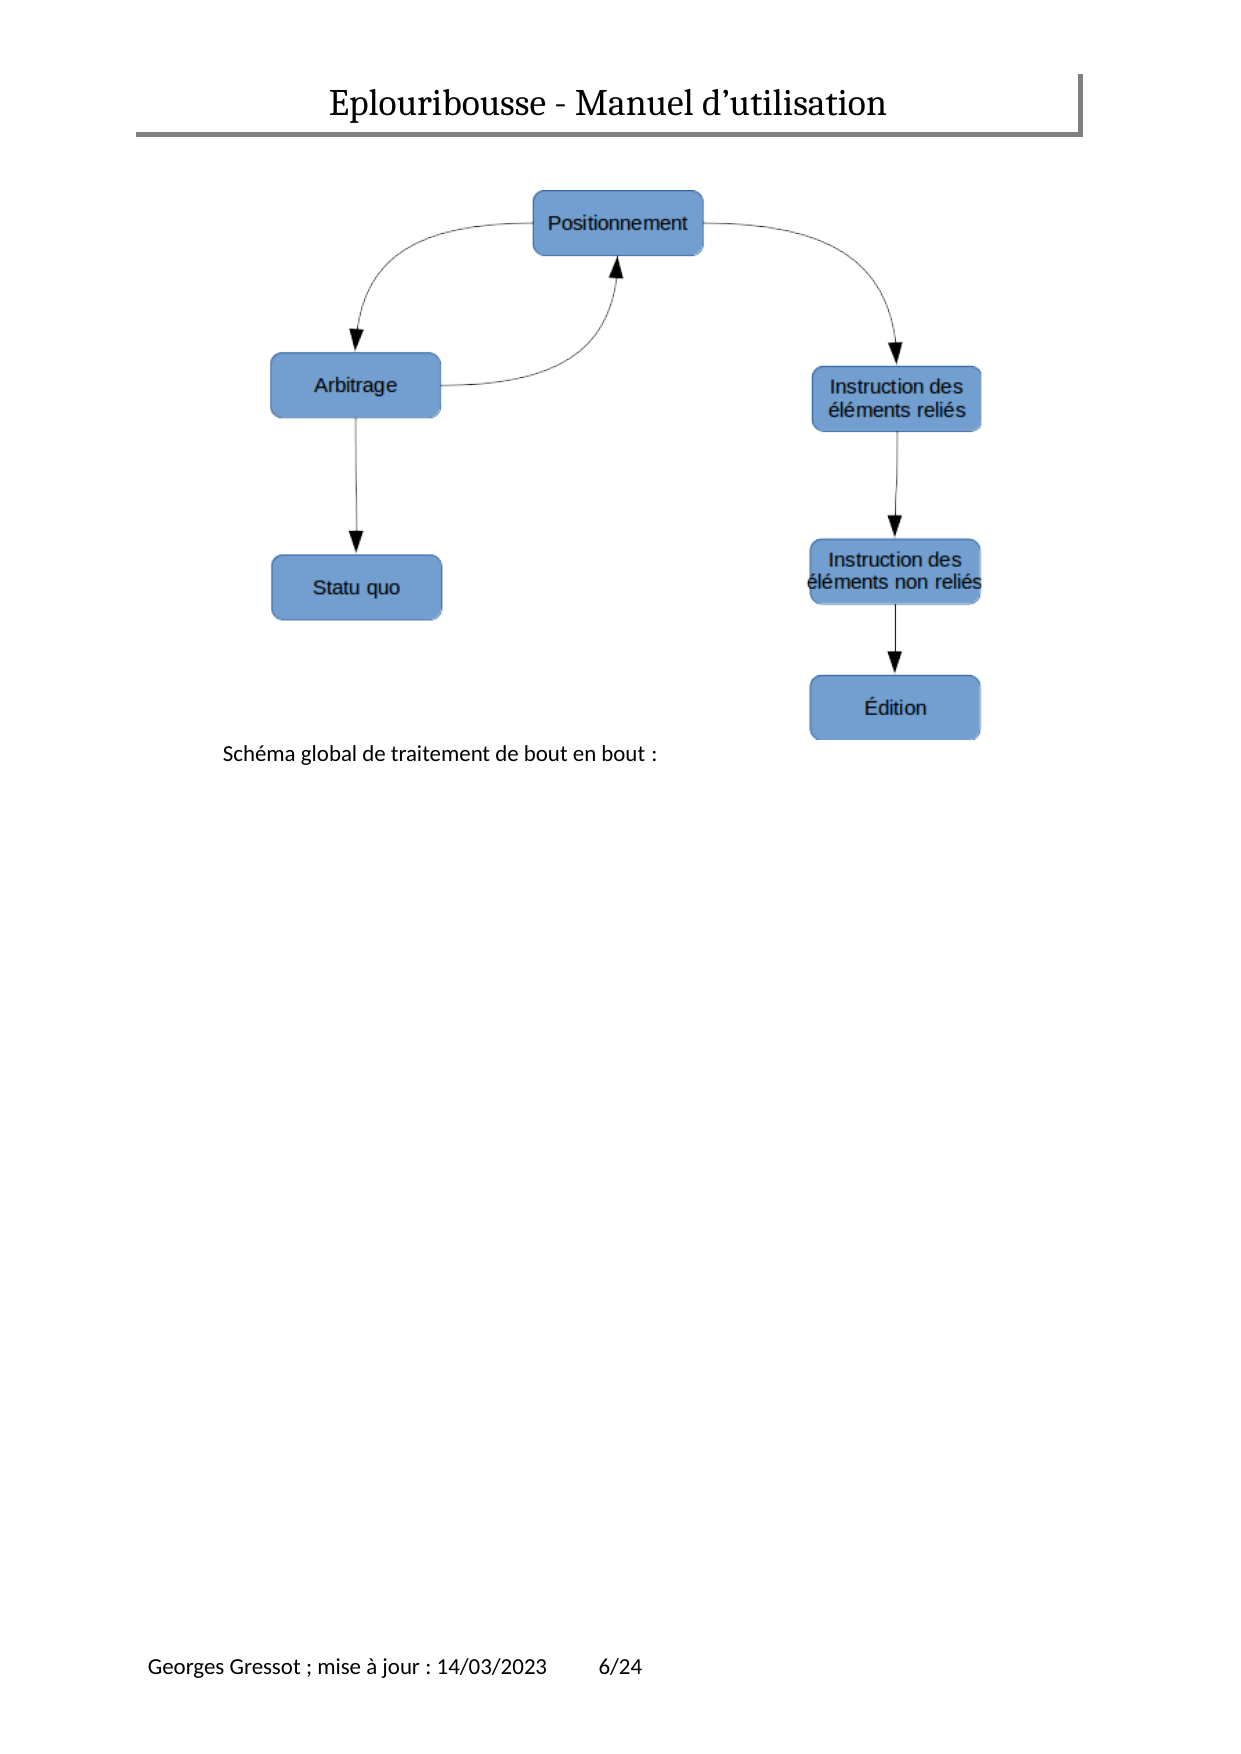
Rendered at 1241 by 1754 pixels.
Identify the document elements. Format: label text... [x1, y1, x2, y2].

picture [270, 190, 982, 740]
list Schéma global de traitement de bout en bout : [223, 164, 1093, 767]
